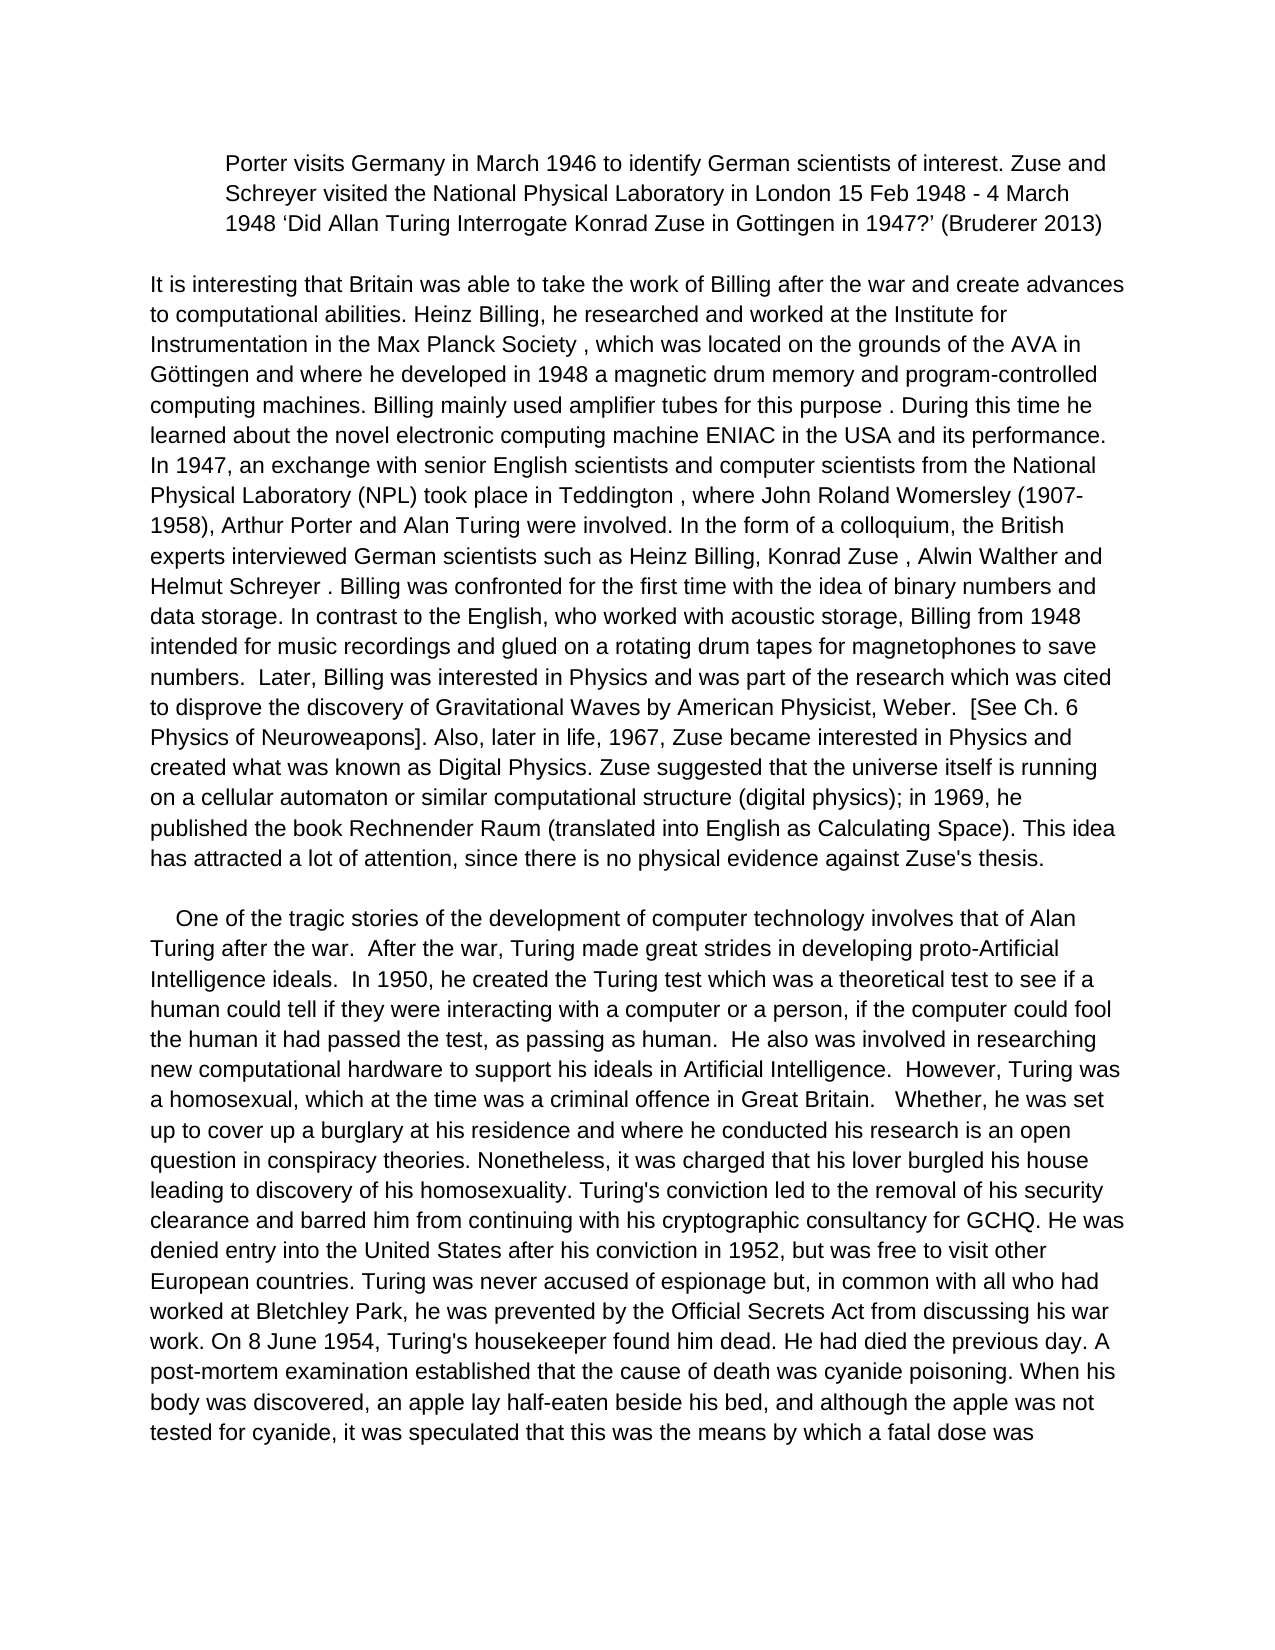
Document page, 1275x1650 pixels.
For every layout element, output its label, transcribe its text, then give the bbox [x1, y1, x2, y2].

text Porter visits Germany in March 1946 to identify German scientists of interest. Zuse and Schreyer visited the National Physical Laboratory in London 15 Feb 1948 - 4 March 1948 ‘Did Allan Turing Interrogate Konrad Zuse in Gottingen in 1947?’ (Bruderer 2013) [225, 150, 1125, 237]
text It is interesting that Britain was able to take the work of Billing after the war and create advances to computational abilities. Heinz Billing, he researched and worked at the Institute for Instrumentation in the Max Planck Society , which was located on the grounds of the AVA in Göttingen and where he developed in 1948 a magnetic drum memory and program-controlled computing machines. Billing mainly used amplifier tubes for this purpose . During this time he learned about the novel electronic computing machine ENIAC in the USA and its performance. In 1947, an exchange with senior English scientists and computer scientists from the National Physical Laboratory (NPL) took place in Teddington , where John Roland Womersley (1907-1958), Arthur Porter and Alan Turing were involved. In the form of a colloquium, the British experts interviewed German scientists such as Heinz Billing, Konrad Zuse , Alwin Walther and Helmut Schreyer . Billing was confronted for the first time with the idea of binary numbers and data storage. In contrast to the English, who worked with acoustic storage, Billing from 1948 intended for music recordings and glued on a rotating drum tapes for magnetophones to save numbers. Later, Billing was interested in Physics and was part of the research which was cited to disprove the discovery of Gravitational Waves by American Physicist, Weber. [See Ch. 6 Physics of Neuroweapons]. Also, later in life, 1967, Zuse became interested in Physics and created what was known as Digital Physics. Zuse suggested that the universe itself is running on a cellular automaton or similar computational structure (digital physics); in 1969, he published the book Rechnender Raum (translated into English as Calculating Space). This idea has attracted a lot of attention, since there is no physical evidence against Zuse's thesis. [150, 271, 1125, 901]
text One of the tragic stories of the development of computer technology involves that of Alan Turing after the war. After the war, Turing made great strides in developing proto-Artificial Intelligence ideals. In 1950, he created the Turing test which was a theoretical test to see if a human could tell if they were interacting with a computer or a person, if the computer could fool the human it had passed the test, as passing as human. He also was involved in researching new computational hardware to support his ideals in Artificial Intelligence. However, Turing was a homosexual, which at the time was a criminal offence in Great Britain. Whether, he was set up to cover up a burglary at his residence and where he conducted his research is an open question in conspiracy theories. Nonetheless, it was charged that his lover burgled his house leading to discovery of his homosexuality. Turing's conviction led to the removal of his security clearance and barred him from continuing with his cryptographic consultancy for GCHQ. He was denied entry into the United States after his conviction in 1952, but was free to visit other European countries. Turing was never accused of espionage but, in common with all who had worked at Bletchley Park, he was prevented by the Official Secrets Act from discussing his war work. On 8 June 1954, Turing's housekeeper found him dead. He had died the previous day. A post-mortem examination established that the cause of death was cyanide poisoning. When his body was discovered, an apple lay half-eaten beside his bed, and although the apple was not tested for cyanide, it was speculated that this was the means by which a fatal dose was [150, 905, 1125, 1445]
